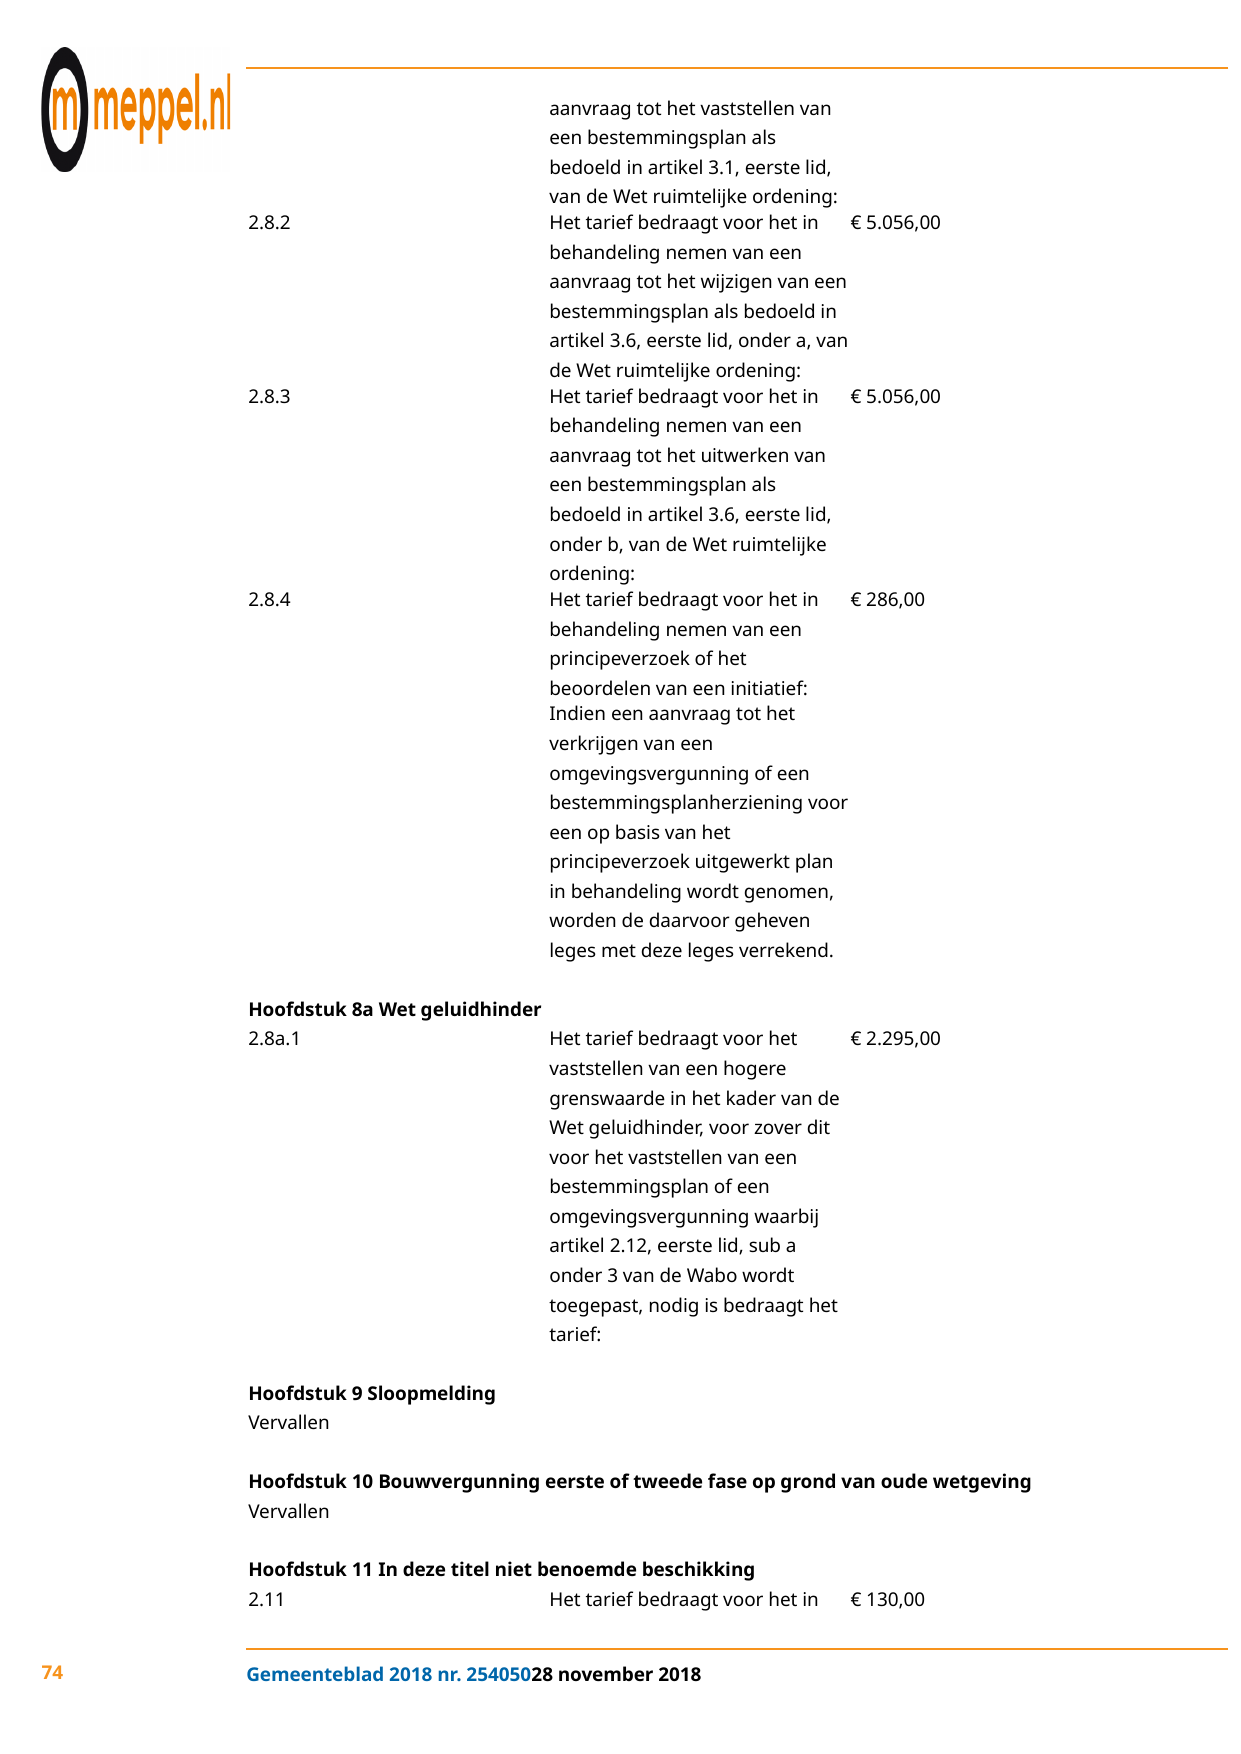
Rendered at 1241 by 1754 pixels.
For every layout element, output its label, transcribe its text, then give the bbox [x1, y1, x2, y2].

table_header 2.8a.1 [248, 1026, 549, 1347]
table_cell Het tarief bedraagt voor het in behandeling nemen van een aanvraag tot het wijzigen van een bestemmingsplan als bedoeld in artikel 3.6, eerste lid, onder a, van de Wet ruimtelijke ordening: [549, 209, 850, 383]
picture [41, 47, 231, 172]
text Hoofdstuk 9 Sloopmelding [248, 1380, 1152, 1406]
text Hoofdstuk 8a Wet geluidhinder [248, 996, 1152, 1022]
table_cell € 5.056,00 [850, 209, 1152, 383]
table_header 2.11 [248, 1586, 549, 1612]
table_cell € 5.056,00 [850, 383, 1152, 586]
table_header [248, 95, 549, 209]
table_cell Het tarief bedraagt voor het in behandeling nemen van een principeverzoek of het beoordelen van een initiatief: [549, 586, 850, 701]
table_cell [850, 701, 1152, 963]
table_header Het tarief bedraagt voor het in [549, 1586, 850, 1612]
table_cell 2.8.4 [248, 586, 549, 701]
text Hoofdstuk 11 In deze titel niet benoemde beschikking [248, 1556, 1152, 1582]
table_header aanvraag tot het vaststellen van een bestemmingsplan als bedoeld in artikel 3.1, eerste lid, van de Wet ruimtelijke ordening: [549, 95, 850, 209]
text Hoofdstuk 10 Bouwvergunning eerste of tweede fase op grond van oude wetgeving [248, 1468, 1152, 1494]
table_cell Het tarief bedraagt voor het in behandeling nemen van een aanvraag tot het uitwerken van een bestemmingsplan als bedoeld in artikel 3.6, eerste lid, onder b, van de Wet ruimtelijke ordening: [549, 383, 850, 586]
table_cell Indien een aanvraag tot het verkrijgen van een omgevingsvergunning of een bestemmingsplanherziening voor een op basis van het principeverzoek uitgewerkt plan in behandeling wordt genomen, worden de daarvoor geheven leges met deze leges verrekend. [549, 701, 850, 963]
table_cell 2.8.3 [248, 383, 549, 586]
table_header [850, 95, 1152, 209]
table_header € 2.295,00 [850, 1026, 1152, 1347]
table_cell 2.8.2 [248, 209, 549, 383]
table_header € 130,00 [850, 1586, 1152, 1612]
table_cell € 286,00 [850, 586, 1152, 701]
table_header Vervallen [248, 1498, 1152, 1523]
table_cell [248, 701, 549, 963]
table_header Het tarief bedraagt voor het vaststellen van een hogere grenswaarde in het kader van de Wet geluidhinder, voor zover dit voor het vaststellen van een bestemmingsplan of een omgevingsvergunning waarbij artikel 2.12, eerste lid, sub a onder 3 van de Wabo wordt toegepast, nodig is bedraagt het tarief: [549, 1026, 850, 1347]
table_header Vervallen [248, 1410, 1152, 1435]
